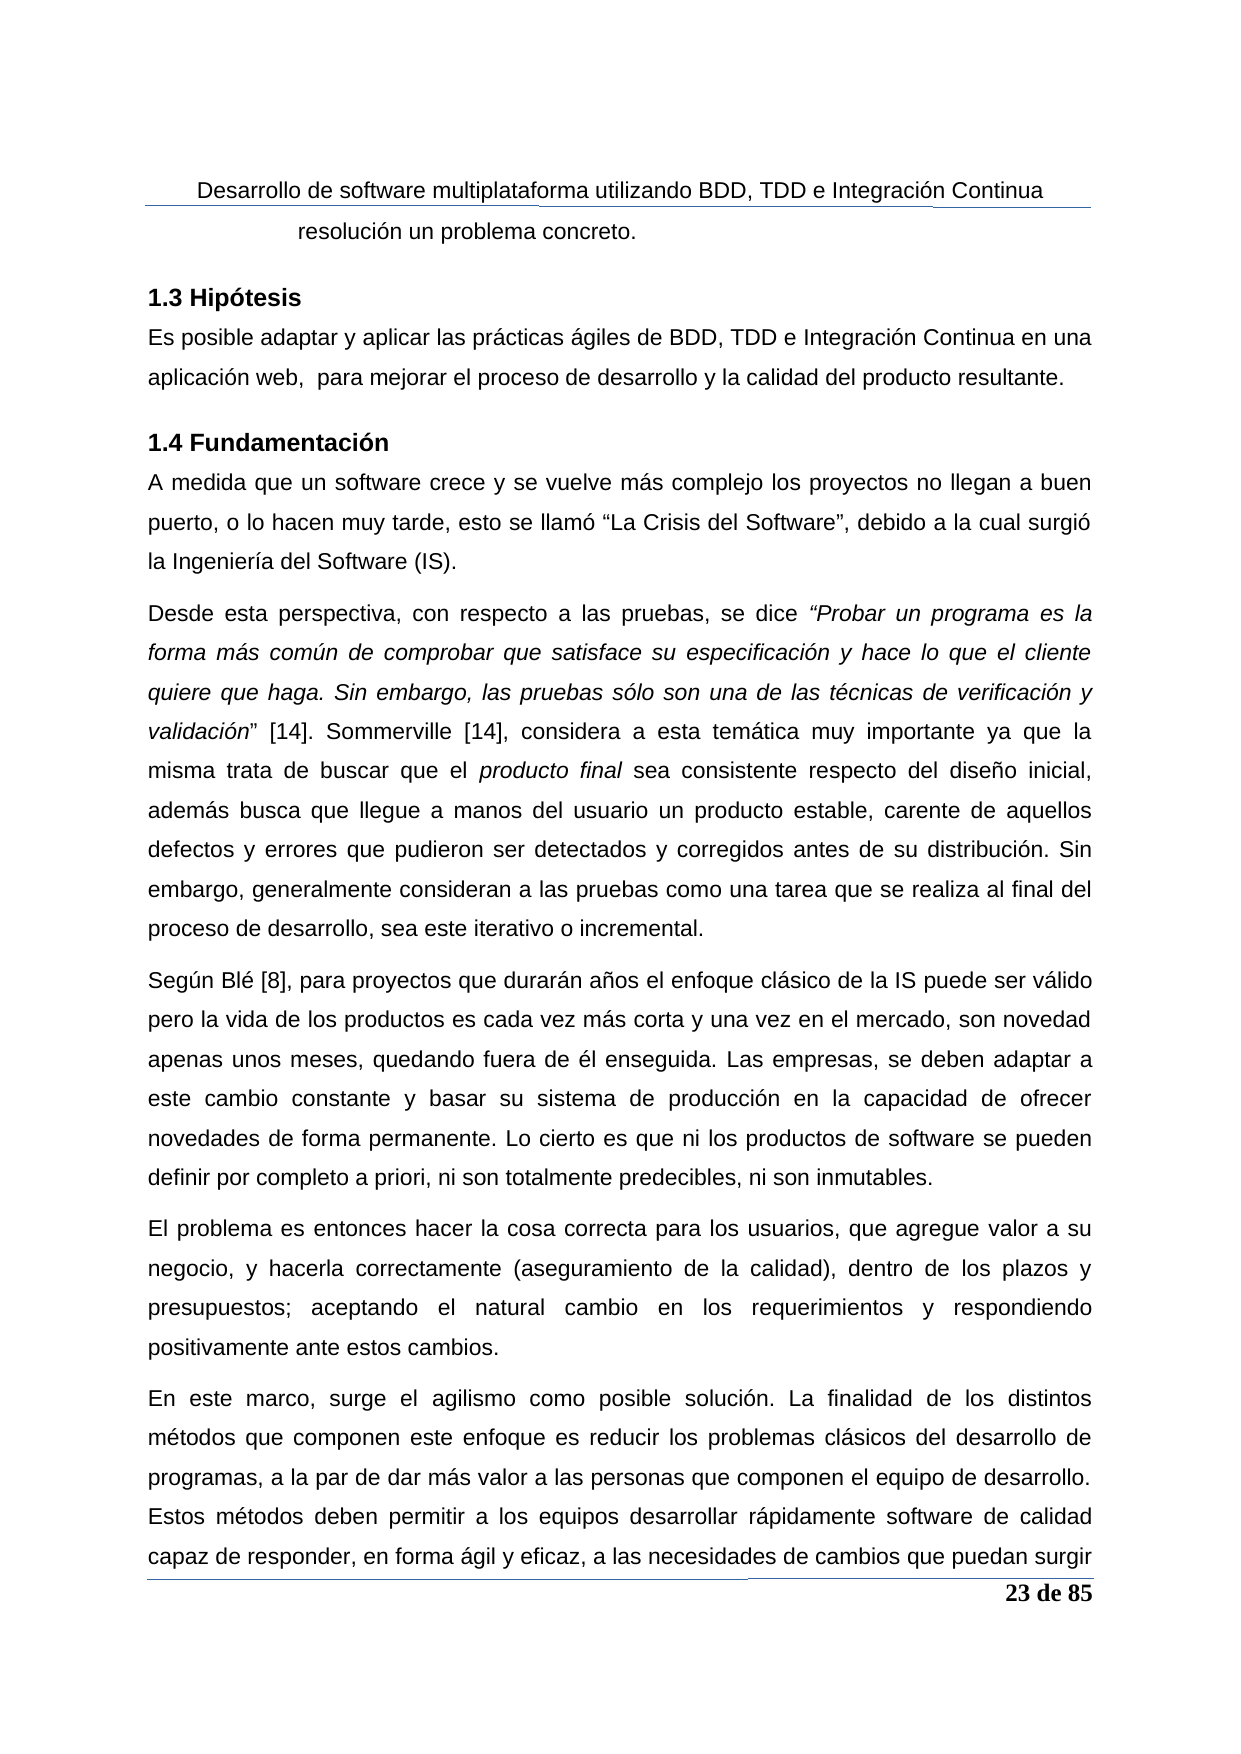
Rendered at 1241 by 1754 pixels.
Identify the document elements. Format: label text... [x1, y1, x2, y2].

text Desde esta perspectiva, con respecto a las pruebas, se dice “Probar un programa es la forma más común de comprobar que satisface su especificación y hace lo que el cliente quiere que haga. Sin embargo, las pruebas sólo son una de las técnicas de verificación y validación” [14]. Sommerville [14], considera a esta temática muy importante ya que la misma trata de buscar que el producto final sea consistente respecto del diseño inicial, además busca que llegue a manos del usuario un producto estable, carente de aquellos defectos y errores que pudieron ser detectados y corregidos antes de su distribución. Sin embargo, generalmente consideran a las pruebas como una tarea que se realiza al final del proceso de desarrollo, sea este iterativo o incremental. [148, 599, 1093, 942]
text Es posible adaptar y aplicar las prácticas ágiles de BDD, TDD e Integración Continua en una aplicación web, para mejorar el proceso de desarrollo y la calidad del producto resultante. [148, 324, 1093, 390]
text En este marco, surge el agilismo como posible solución. La finalidad de los distintos métodos que componen este enfoque es reducir los problemas clásicos del desarrollo de programas, a la par de dar más valor a las personas que componen el equipo de desarrollo. Estos métodos deben permitir a los equipos desarrollar rápidamente software de calidad capaz de responder, en forma ágil y eficaz, a las necesidades de cambios que puedan surgir [148, 1385, 1093, 1569]
text Según Blé [8], para proyectos que durarán años el enfoque clásico de la IS puede ser válido pero la vida de los productos es cada vez más corta y una vez en el mercado, son novedad apenas unos meses, quedando fuera de él enseguida. Las empresas, se deben adaptar a este cambio constante y basar su sistema de producción en la capacidad de ofrecer novedades de forma permanente. Lo cierto es que ni los productos de software se pueden definir por completo a priori, ni son totalmente predecibles, ni son inmutables. [148, 967, 1093, 1190]
list resolución un problema concreto. [260, 218, 1093, 245]
text El problema es entonces hacer la cosa correcta para los usuarios, que agregue valor a su negocio, y hacerla correctamente (aseguramiento de la calidad), dentro de los plazos y presupuestos; aceptando el natural cambio en los requerimientos y respondiendo positivamente ante estos cambios. [148, 1215, 1093, 1360]
subtitle 1.4 Fundamentación [148, 428, 1093, 457]
subtitle 1.3 Hipótesis [148, 283, 1093, 312]
text A medida que un software crece y se vuelve más complejo los proyectos no llegan a buen puerto, o lo hacen muy tarde, esto se llamó “La Crisis del Software”, debido a la cual surgió la Ingeniería del Software (IS). [148, 469, 1093, 574]
